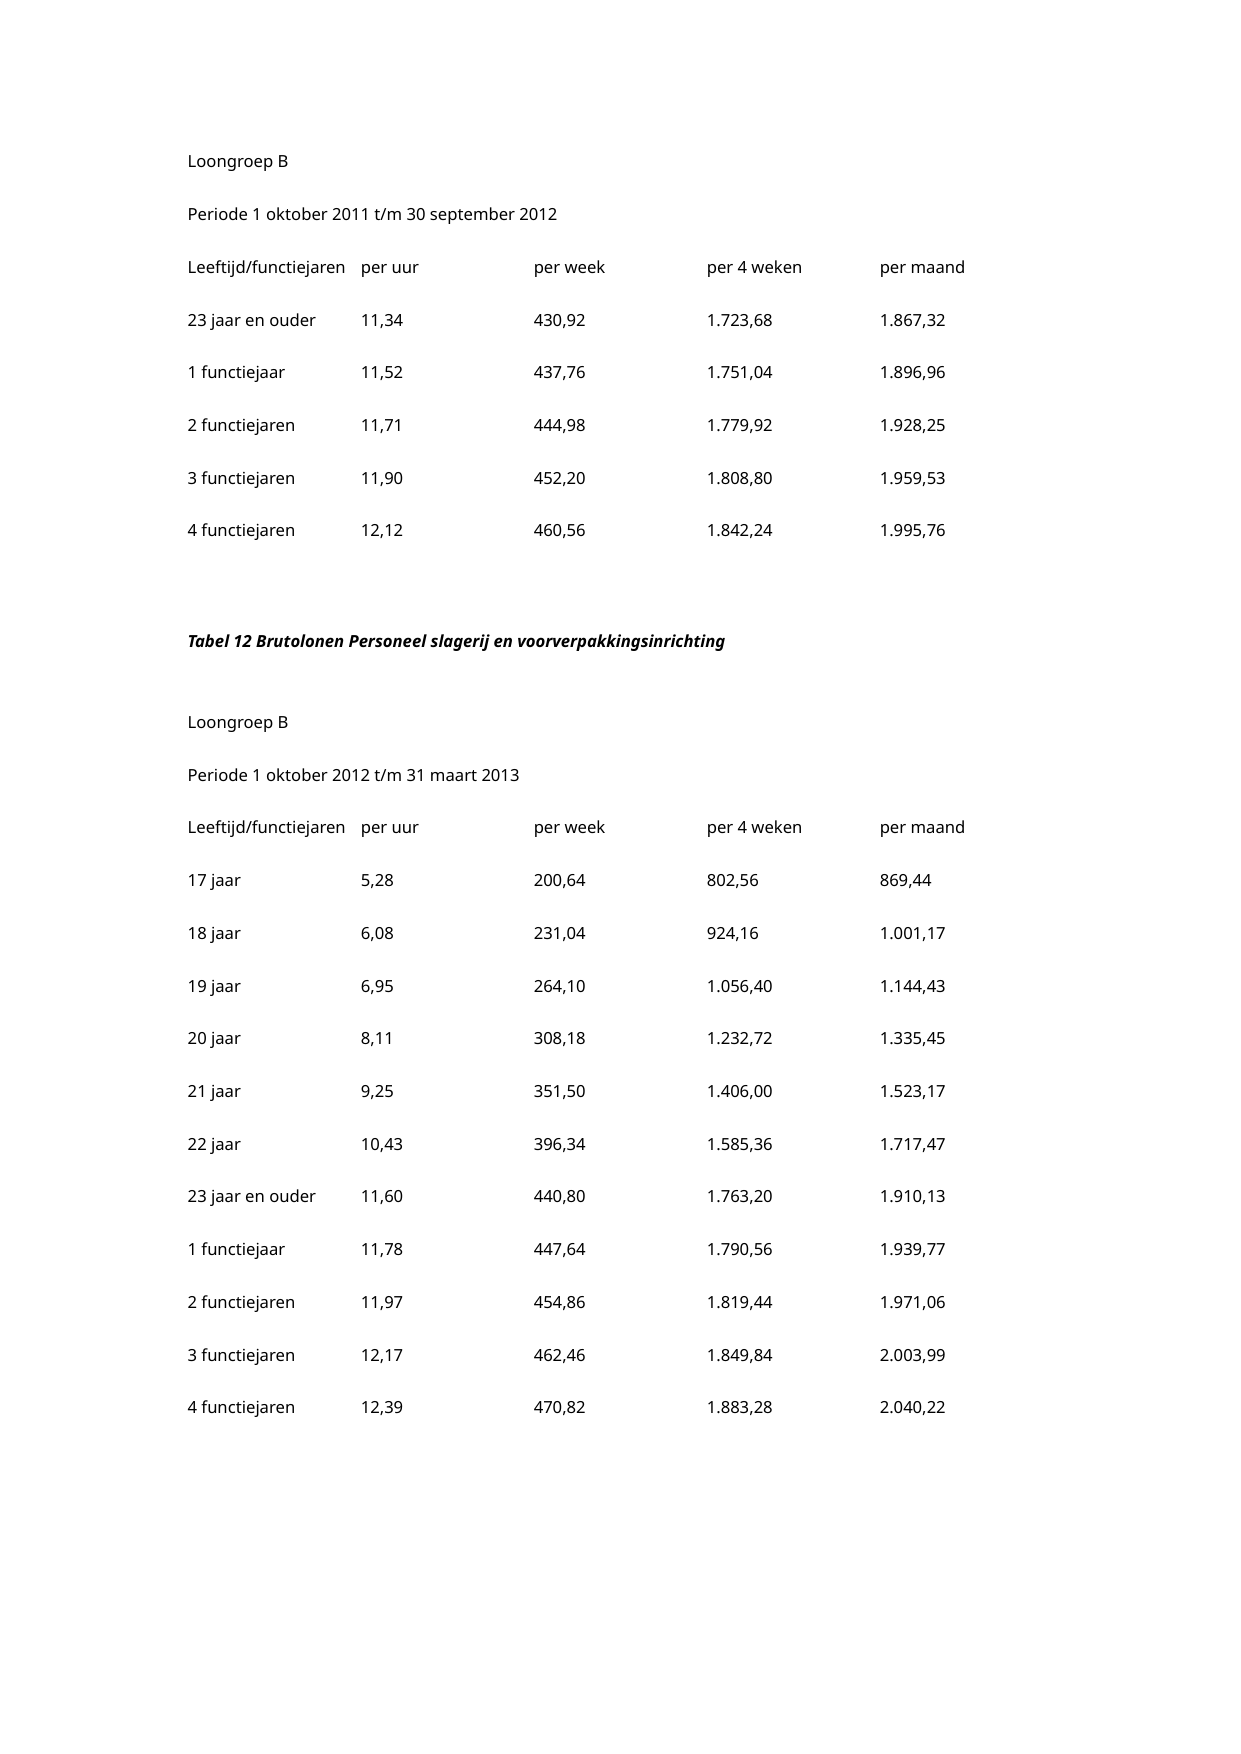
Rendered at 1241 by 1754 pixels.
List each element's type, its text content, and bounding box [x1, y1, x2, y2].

table_cell 1.406,00 [707, 1080, 879, 1132]
table_cell 924,16 [707, 922, 879, 974]
table_cell 1.723,68 [707, 308, 879, 361]
table_cell per uur [361, 255, 533, 308]
table_cell 6,95 [361, 974, 533, 1027]
table_cell 351,50 [534, 1080, 707, 1132]
table_cell 308,18 [534, 1027, 707, 1080]
table_cell 1 functiejaar [188, 361, 361, 413]
table_cell 6,08 [361, 922, 533, 974]
table_cell 1.585,36 [707, 1133, 879, 1185]
text Tabel 12 Brutolonen Personeel slagerij en voorverpakkingsinrichting [187, 630, 1053, 653]
table_cell 1.056,40 [707, 974, 879, 1027]
table_cell 231,04 [534, 922, 707, 974]
table_cell per 4 weken [707, 816, 879, 869]
table_cell 396,34 [534, 1133, 707, 1185]
table_cell 2.003,99 [880, 1343, 1053, 1396]
table_cell 1.523,17 [880, 1080, 1053, 1132]
table_cell 1.971,06 [880, 1291, 1053, 1343]
table_cell 18 jaar [188, 922, 361, 974]
table_cell 1.867,32 [880, 308, 1053, 361]
table_cell per week [534, 816, 707, 869]
table_cell 17 jaar [188, 869, 361, 922]
table_cell 12,12 [361, 519, 533, 572]
table_cell 2.040,22 [880, 1396, 1053, 1449]
table_cell 200,64 [534, 869, 707, 922]
table_cell 3 functiejaren [188, 1343, 361, 1396]
table_cell 1.883,28 [707, 1396, 879, 1449]
table_cell 1.335,45 [880, 1027, 1053, 1080]
table_cell 22 jaar [188, 1133, 361, 1185]
table_cell Leeftijd/functiejaren [188, 255, 361, 308]
table_cell 19 jaar [188, 974, 361, 1027]
table_cell 437,76 [534, 361, 707, 413]
table_cell 12,39 [361, 1396, 533, 1449]
table_cell per 4 weken [707, 255, 879, 308]
table_cell 23 jaar en ouder [188, 1185, 361, 1238]
table_cell 1 functiejaar [188, 1238, 361, 1291]
table_cell 4 functiejaren [188, 1396, 361, 1449]
table_cell 2 functiejaren [188, 414, 361, 466]
table_cell 21 jaar [188, 1080, 361, 1132]
table_cell 11,52 [361, 361, 533, 413]
table_cell 1.995,76 [880, 519, 1053, 572]
table_cell 1.842,24 [707, 519, 879, 572]
table_cell 1.959,53 [880, 466, 1053, 519]
table_header Loongroep B Periode 1 oktober 2011 t/m 30 september 2012 [188, 150, 1053, 255]
table_cell 8,11 [361, 1027, 533, 1080]
table_cell 430,92 [534, 308, 707, 361]
table_cell 20 jaar [188, 1027, 361, 1080]
table_cell 1.928,25 [880, 414, 1053, 466]
table_cell 264,10 [534, 974, 707, 1027]
table_cell 1.910,13 [880, 1185, 1053, 1238]
table_cell 1.808,80 [707, 466, 879, 519]
table_cell 23 jaar en ouder [188, 308, 361, 361]
table_cell 1.849,84 [707, 1343, 879, 1396]
table_cell 452,20 [534, 466, 707, 519]
table_cell 1.779,92 [707, 414, 879, 466]
table_cell 11,60 [361, 1185, 533, 1238]
table_cell 802,56 [707, 869, 879, 922]
table_cell 1.939,77 [880, 1238, 1053, 1291]
table_cell 9,25 [361, 1080, 533, 1132]
table_cell 1.790,56 [707, 1238, 879, 1291]
table_cell 10,43 [361, 1133, 533, 1185]
table_cell 869,44 [880, 869, 1053, 922]
table_cell 1.001,17 [880, 922, 1053, 974]
table_cell 4 functiejaren [188, 519, 361, 572]
table_cell 460,56 [534, 519, 707, 572]
table_cell Leeftijd/functiejaren [188, 816, 361, 869]
table_cell per uur [361, 816, 533, 869]
table_cell 1.717,47 [880, 1133, 1053, 1185]
table_cell 1.819,44 [707, 1291, 879, 1343]
table_cell 1.144,43 [880, 974, 1053, 1027]
table_cell 11,78 [361, 1238, 533, 1291]
table_cell 12,17 [361, 1343, 533, 1396]
table_cell 11,97 [361, 1291, 533, 1343]
table_cell 2 functiejaren [188, 1291, 361, 1343]
table_cell 462,46 [534, 1343, 707, 1396]
table_header Loongroep B Periode 1 oktober 2012 t/m 31 maart 2013 [188, 711, 1053, 816]
table_cell 440,80 [534, 1185, 707, 1238]
table_cell 447,64 [534, 1238, 707, 1291]
table_cell 11,71 [361, 414, 533, 466]
table_cell 1.232,72 [707, 1027, 879, 1080]
table_cell 1.896,96 [880, 361, 1053, 413]
table_cell 454,86 [534, 1291, 707, 1343]
table_cell 470,82 [534, 1396, 707, 1449]
table_cell 5,28 [361, 869, 533, 922]
table_cell 1.763,20 [707, 1185, 879, 1238]
table_cell 1.751,04 [707, 361, 879, 413]
table_cell 11,90 [361, 466, 533, 519]
table_cell 11,34 [361, 308, 533, 361]
table_cell 3 functiejaren [188, 466, 361, 519]
table_cell per maand [880, 816, 1053, 869]
table_cell per week [534, 255, 707, 308]
table_cell 444,98 [534, 414, 707, 466]
table_cell per maand [880, 255, 1053, 308]
